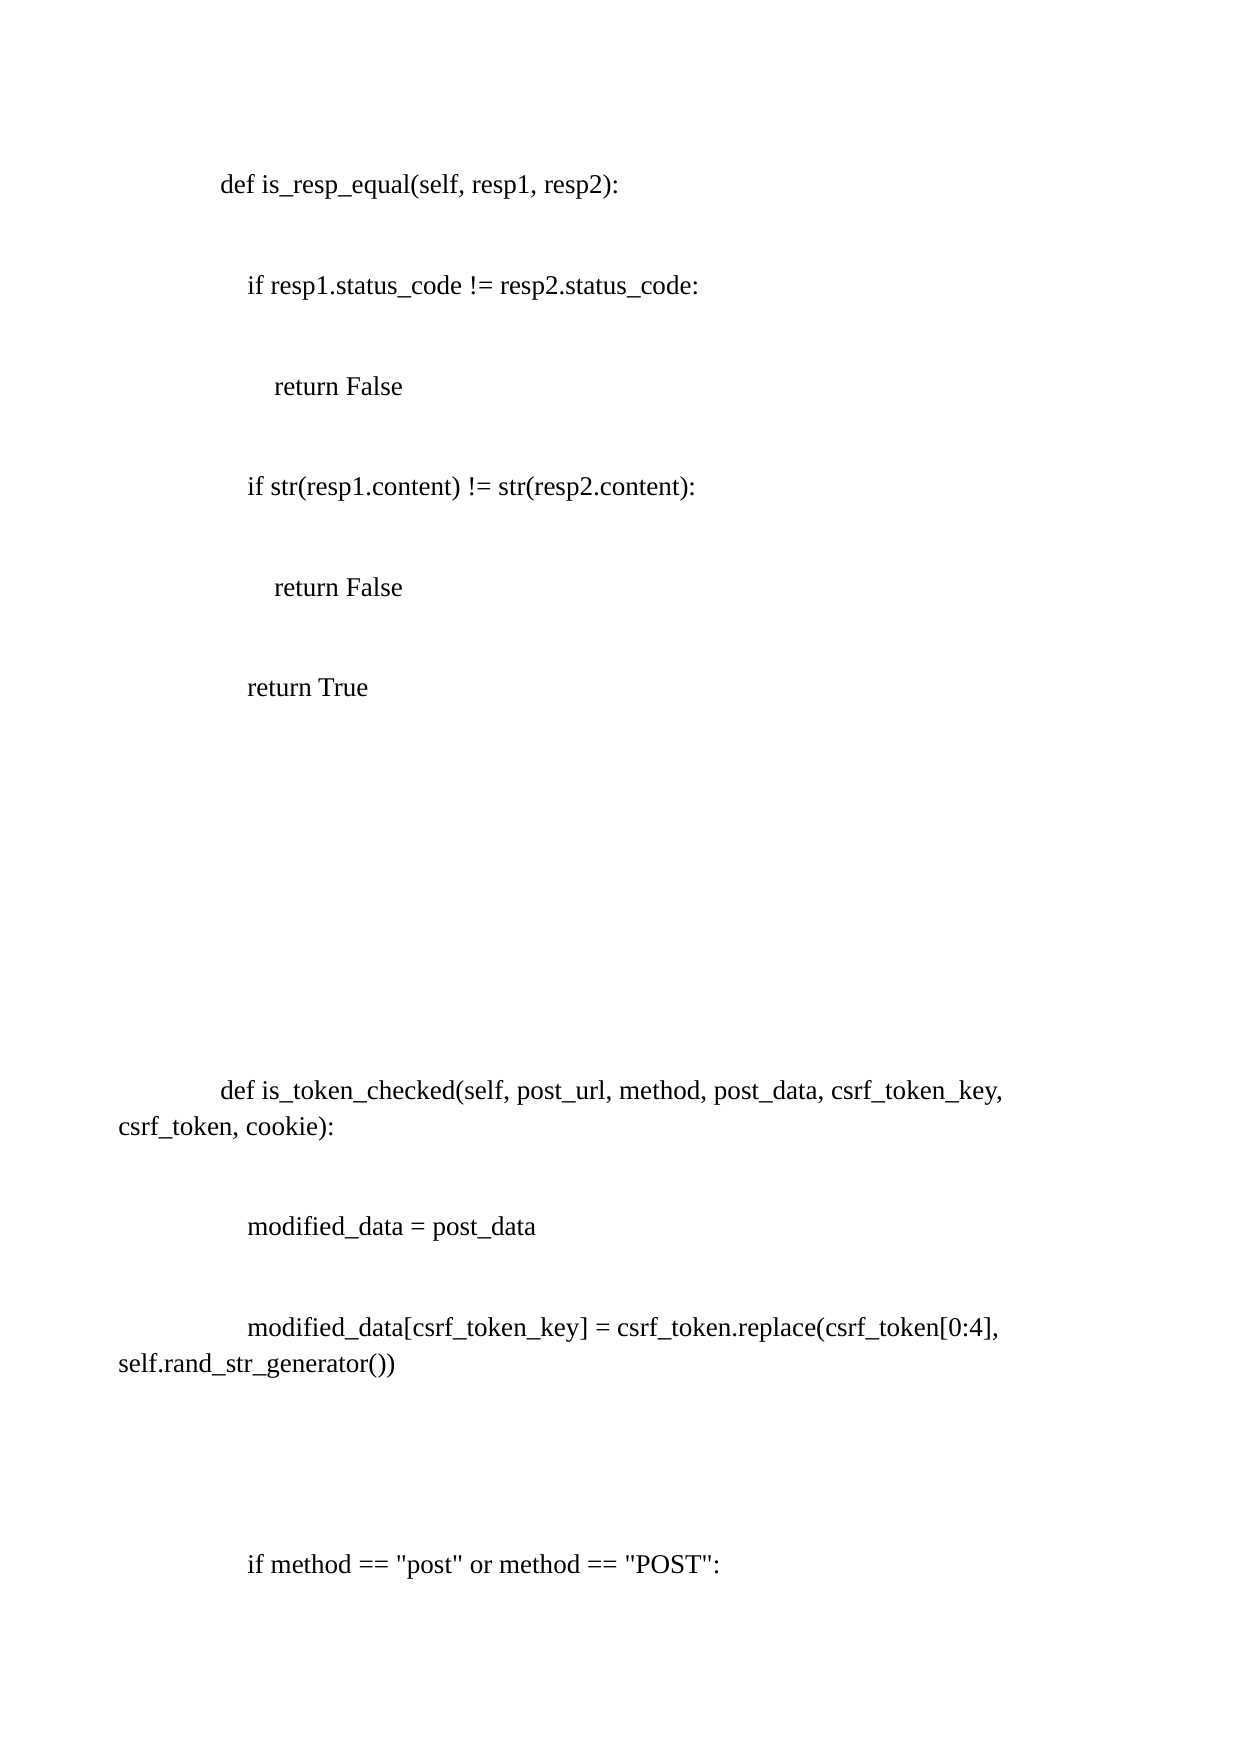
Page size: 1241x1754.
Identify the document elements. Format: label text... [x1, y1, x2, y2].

text modified_data[csrf_token_key] = csrf_token.replace(csrf_token[0:4], self.rand_str_generator()) [118, 1311, 1122, 1378]
text if resp1.status_code != resp2.status_code: [118, 269, 1122, 300]
text return False [118, 571, 1122, 602]
text modified_data = post_data [118, 1210, 1122, 1242]
text return False [118, 370, 1122, 401]
text def is_resp_equal(self, resp1, resp2): [118, 168, 1122, 199]
text return True [118, 672, 1122, 703]
text if str(resp1.content) != str(resp2.content): [118, 470, 1122, 501]
text def is_token_checked(self, post_url, method, post_data, csrf_token_key, csrf_token, cookie): [118, 1074, 1122, 1141]
text if method == "post" or method == "POST": [118, 1548, 1122, 1579]
